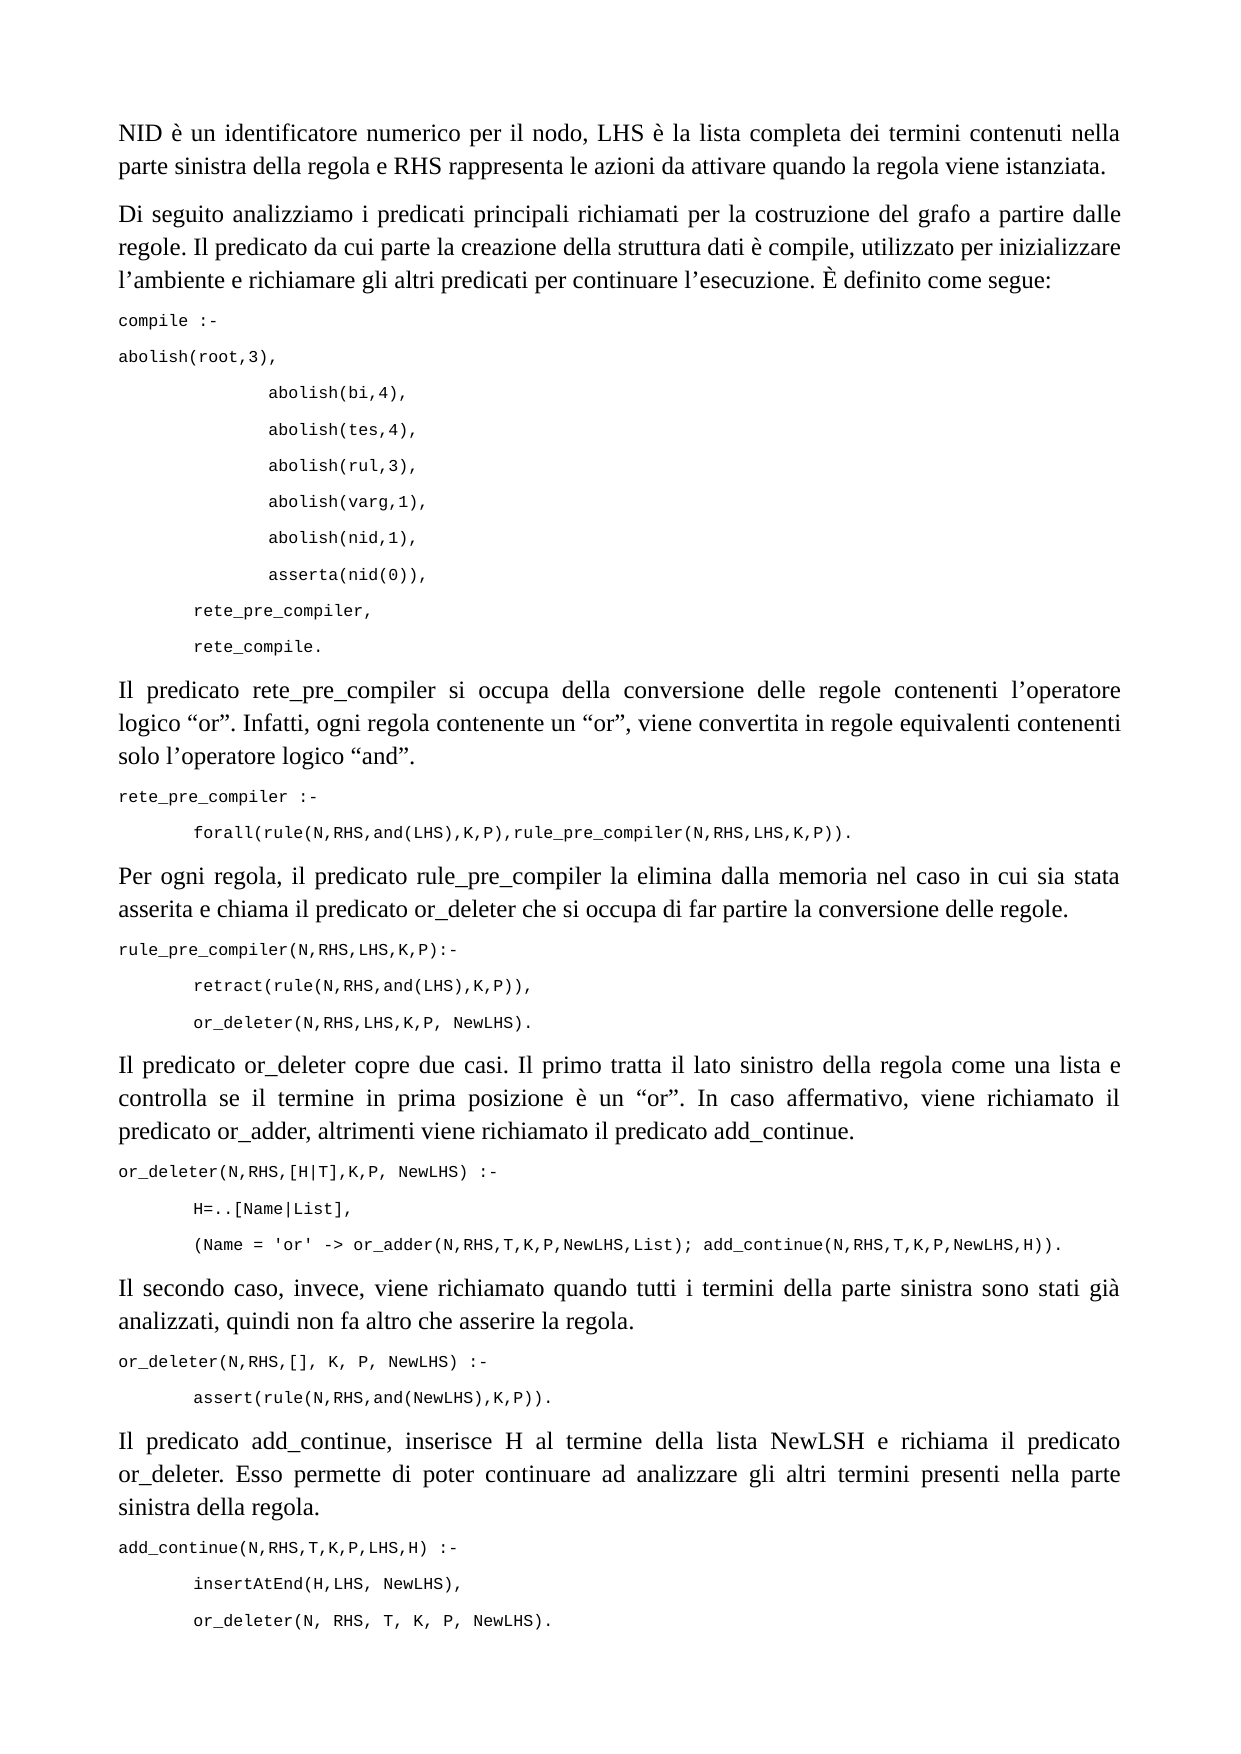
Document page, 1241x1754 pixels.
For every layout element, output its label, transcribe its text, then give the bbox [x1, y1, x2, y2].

text Il predicato rete_pre_compiler si occupa della conversione delle regole contenenti l’operatore logico “or”. Infatti, ogni regola contenente un “or”, viene convertita in regole equivalenti contenenti solo l’operatore logico “and”. [118, 675, 1122, 770]
text or_deleter(N,RHS,LHS,K,P, NewLHS). [118, 1014, 1122, 1033]
text or_deleter(N, RHS, T, K, P, NewLHS). [118, 1612, 1122, 1631]
text rete_compile. [118, 639, 1122, 657]
text asserta(nid(0)), [118, 566, 1122, 585]
text rete_pre_compiler :- [118, 788, 1122, 807]
text abolish(root,3), [118, 349, 1122, 367]
text or_deleter(N,RHS,[H|T],K,P, NewLHS) :- [118, 1164, 1122, 1183]
text insertAtEnd(H,LHS, NewLHS), [118, 1576, 1122, 1595]
text rete_pre_compiler, [118, 602, 1122, 621]
text or_deleter(N,RHS,[], K, P, NewLHS) :- [118, 1353, 1122, 1372]
text rule_pre_compiler(N,RHS,LHS,K,P):- [118, 942, 1122, 961]
text retract(rule(N,RHS,and(LHS),K,P)), [118, 978, 1122, 997]
text add_continue(N,RHS,T,K,P,LHS,H) :- [118, 1539, 1122, 1558]
text compile :- [118, 312, 1122, 331]
text (Name = 'or' -> or_adder(N,RHS,T,K,P,NewLHS,List); add_continue(N,RHS,T,K,P,NewLHS,H)). [118, 1237, 1122, 1255]
text NID è un identificatore numerico per il nodo, LHS è la lista completa dei termini contenuti nella parte sinistra della regola e RHS rappresenta le azioni da attivare quando la regola viene istanziata. [118, 118, 1122, 180]
text Il secondo caso, invece, viene richiamato quando tutti i termini della parte sinistra sono stati già analizzati, quindi non fa altro che asserire la regola. [118, 1273, 1122, 1334]
text abolish(bi,4), [118, 385, 1122, 404]
text Per ogni regola, il predicato rule_pre_compiler la elimina dalla memoria nel caso in cui sia stata asserita e chiama il predicato or_deleter che si occupa di far partire la conversione delle regole. [118, 861, 1122, 923]
text abolish(nid,1), [118, 530, 1122, 549]
text abolish(tes,4), [118, 421, 1122, 440]
text Il predicato add_continue, inserisce H al termine della lista NewLSH e richiama il predicato or_deleter. Esso permette di poter continuare ad analizzare gli altri termini presenti nella parte sinistra della regola. [118, 1426, 1122, 1521]
text Il predicato or_deleter copre due casi. Il primo tratta il lato sinistro della regola come una lista e controlla se il termine in prima posizione è un “or”. In caso affermativo, viene richiamato il predicato or_adder, altrimenti viene richiamato il predicato add_continue. [118, 1050, 1122, 1145]
text forall(rule(N,RHS,and(LHS),K,P),rule_pre_compiler(N,RHS,LHS,K,P)). [118, 825, 1122, 844]
text abolish(rul,3), [118, 457, 1122, 476]
text H=..[Name|List], [118, 1200, 1122, 1219]
text assert(rule(N,RHS,and(NewLHS),K,P)). [118, 1390, 1122, 1408]
text abolish(varg,1), [118, 494, 1122, 512]
text Di seguito analizziamo i predicati principali richiamati per la costruzione del grafo a partire dalle regole. Il predicato da cui parte la creazione della struttura dati è compile, utilizzato per inizializzare l’ambiente e richiamare gli altri predicati per continuare l’esecuzione. È definito come segue: [118, 199, 1122, 293]
